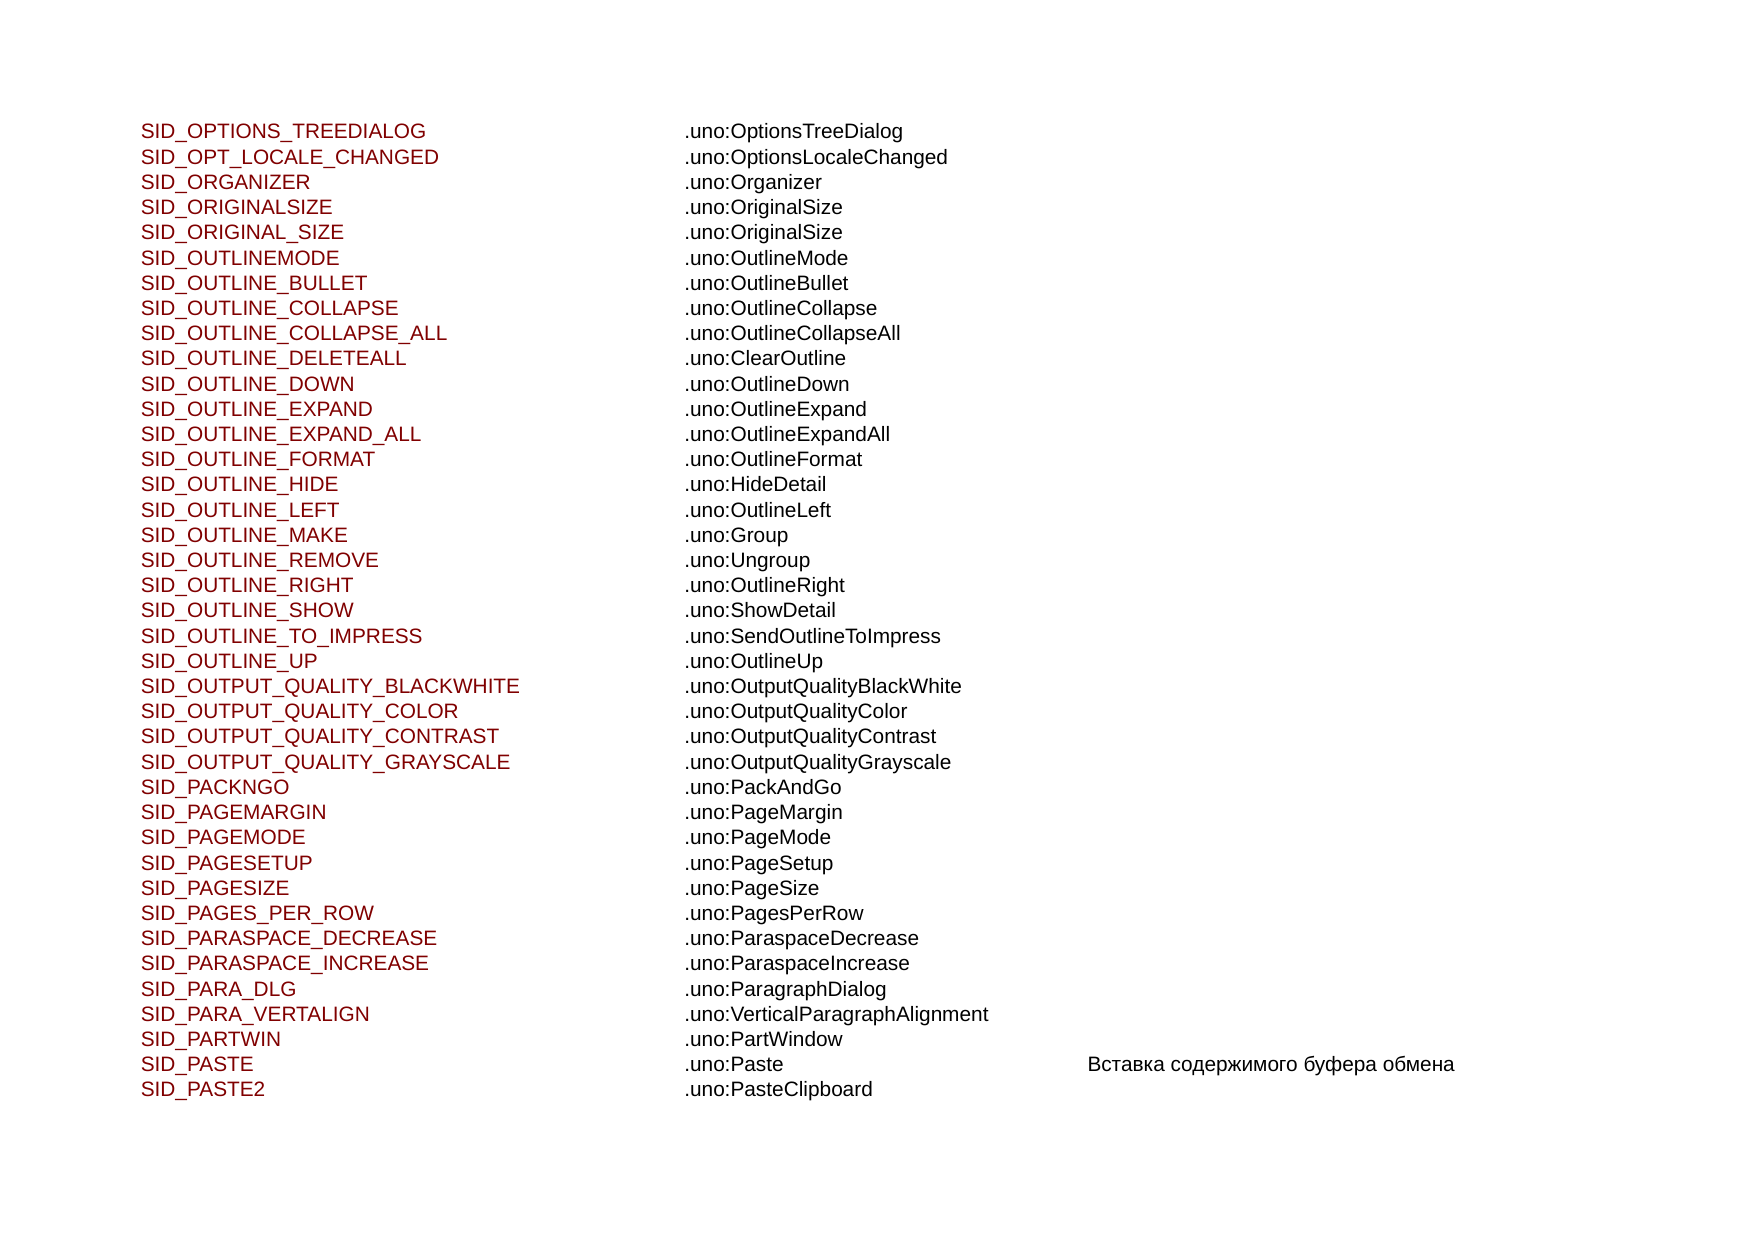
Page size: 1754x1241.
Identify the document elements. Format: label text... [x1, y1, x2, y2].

table_cell .uno:OriginalSize [681, 194, 1084, 219]
table_cell SID_PAGESIZE [138, 874, 681, 899]
table_cell [1084, 496, 1616, 521]
table_cell .uno:PageMode [681, 824, 1084, 849]
table_cell .uno:ParaspaceIncrease [681, 950, 1084, 975]
table_cell [1084, 925, 1616, 950]
table_cell [1084, 900, 1616, 925]
table_cell .uno:OriginalSize [681, 219, 1084, 244]
table_cell [1084, 320, 1616, 345]
table_cell .uno:ParagraphDialog [681, 975, 1084, 1000]
table_cell [1084, 194, 1616, 219]
table_cell SID_PAGESETUP [138, 849, 681, 874]
table_cell [1084, 395, 1616, 421]
table_cell SID_OUTLINEMODE [138, 244, 681, 269]
table_cell .uno:OutlineBullet [681, 269, 1084, 294]
table_cell [1084, 1000, 1616, 1026]
table_cell [1084, 547, 1616, 572]
table_cell SID_OUTLINE_UP [138, 648, 681, 673]
table_cell SID_ORIGINALSIZE [138, 194, 681, 219]
table_cell SID_OUTLINE_FORMAT [138, 446, 681, 471]
table_cell [1084, 774, 1616, 799]
table_cell .uno:PasteClipboard [681, 1076, 1084, 1101]
table_cell SID_ORGANIZER [138, 169, 681, 194]
table_cell [1084, 572, 1616, 597]
table_cell .uno:Paste [681, 1051, 1084, 1076]
table_cell .uno:OutputQualityContrast [681, 723, 1084, 748]
table_cell SID_PARASPACE_INCREASE [138, 950, 681, 975]
table_cell SID_OUTLINE_SHOW [138, 597, 681, 622]
table_cell [1084, 950, 1616, 975]
table_cell SID_PAGES_PER_ROW [138, 900, 681, 925]
table_cell .uno:Ungroup [681, 547, 1084, 572]
table_cell .uno:PagesPerRow [681, 900, 1084, 925]
table_cell SID_OUTPUT_QUALITY_GRAYSCALE [138, 748, 681, 773]
table_cell SID_OUTLINE_MAKE [138, 521, 681, 547]
table_cell SID_ORIGINAL_SIZE [138, 219, 681, 244]
table_cell .uno:OptionsLocaleChanged [681, 143, 1084, 168]
table_cell SID_OUTLINE_COLLAPSE [138, 295, 681, 320]
table_cell SID_PAGEMODE [138, 824, 681, 849]
table_cell [1084, 295, 1616, 320]
table_cell SID_PARASPACE_DECREASE [138, 925, 681, 950]
table_cell .uno:Group [681, 521, 1084, 547]
table_cell [1084, 975, 1616, 1000]
table_cell .uno:OutlineExpand [681, 395, 1084, 421]
table_cell .uno:PageSetup [681, 849, 1084, 874]
table_cell SID_OUTLINE_RIGHT [138, 572, 681, 597]
table_cell SID_OUTLINE_COLLAPSE_ALL [138, 320, 681, 345]
table_cell [1084, 244, 1616, 269]
table_cell [1084, 269, 1616, 294]
table_cell .uno:OutputQualityBlackWhite [681, 673, 1084, 698]
table_cell SID_PACKNGO [138, 774, 681, 799]
table_cell SID_OPT_LOCALE_CHANGED [138, 143, 681, 168]
table_cell [1084, 799, 1616, 824]
table_cell .uno:OutlineCollapseAll [681, 320, 1084, 345]
table_cell SID_OUTLINE_DELETEALL [138, 345, 681, 370]
table_cell SID_OUTLINE_LEFT [138, 496, 681, 521]
table_cell .uno:HideDetail [681, 471, 1084, 496]
table_cell [1084, 169, 1616, 194]
table_cell .uno:OutlineFormat [681, 446, 1084, 471]
table_cell [1084, 345, 1616, 370]
table_cell [1084, 446, 1616, 471]
table_cell [1084, 521, 1616, 547]
table_cell .uno:PageSize [681, 874, 1084, 899]
table_cell .uno:PartWindow [681, 1026, 1084, 1051]
table_cell .uno:PackAndGo [681, 774, 1084, 799]
table_cell [1084, 648, 1616, 673]
table_cell [1084, 874, 1616, 899]
table_cell [1084, 143, 1616, 168]
table_cell [1084, 622, 1616, 647]
table_cell [1084, 849, 1616, 874]
table_cell SID_PARA_DLG [138, 975, 681, 1000]
table_cell .uno:VerticalParagraphAlignment [681, 1000, 1084, 1026]
table_cell [1084, 1026, 1616, 1051]
table_cell SID_OUTLINE_EXPAND [138, 395, 681, 421]
table_cell .uno:ShowDetail [681, 597, 1084, 622]
table_cell SID_PASTE2 [138, 1076, 681, 1101]
table_cell .uno:ClearOutline [681, 345, 1084, 370]
table_cell .uno:OutputQualityGrayscale [681, 748, 1084, 773]
table_cell .uno:OutlineLeft [681, 496, 1084, 521]
table_cell SID_OUTLINE_TO_IMPRESS [138, 622, 681, 647]
table_cell SID_OUTLINE_BULLET [138, 269, 681, 294]
table_cell SID_PAGEMARGIN [138, 799, 681, 824]
table_cell [1084, 421, 1616, 446]
table_cell SID_OUTLINE_REMOVE [138, 547, 681, 572]
table_cell SID_OUTPUT_QUALITY_CONTRAST [138, 723, 681, 748]
table_cell .uno:OutlineRight [681, 572, 1084, 597]
table_cell [1084, 370, 1616, 395]
table_cell SID_PARTWIN [138, 1026, 681, 1051]
table_cell [1084, 471, 1616, 496]
table_cell .uno:OutlineDown [681, 370, 1084, 395]
table_cell [1084, 118, 1616, 143]
table_cell SID_OUTLINE_HIDE [138, 471, 681, 496]
table_cell [1084, 723, 1616, 748]
table_cell [1084, 748, 1616, 773]
table_cell .uno:Organizer [681, 169, 1084, 194]
table_cell .uno:SendOutlineToImpress [681, 622, 1084, 647]
table_cell [1084, 597, 1616, 622]
table_cell .uno:OutputQualityColor [681, 698, 1084, 723]
table_cell .uno:ParaspaceDecrease [681, 925, 1084, 950]
table_cell .uno:OutlineCollapse [681, 295, 1084, 320]
table_cell .uno:OutlineMode [681, 244, 1084, 269]
table_cell [1084, 1076, 1616, 1101]
table_cell SID_OPTIONS_TREEDIALOG [138, 118, 681, 143]
table_cell SID_OUTPUT_QUALITY_BLACKWHITE [138, 673, 681, 698]
table_cell .uno:OutlineExpandAll [681, 421, 1084, 446]
table_cell SID_PARA_VERTALIGN [138, 1000, 681, 1026]
table_cell [1084, 824, 1616, 849]
table_cell [1084, 698, 1616, 723]
table_cell Вставка содержимого буфера обмена [1084, 1051, 1616, 1076]
table_cell .uno:OptionsTreeDialog [681, 118, 1084, 143]
table_cell SID_PASTE [138, 1051, 681, 1076]
table_cell SID_OUTPUT_QUALITY_COLOR [138, 698, 681, 723]
table_cell .uno:OutlineUp [681, 648, 1084, 673]
table_cell [1084, 673, 1616, 698]
table_cell [1084, 219, 1616, 244]
table_cell SID_OUTLINE_EXPAND_ALL [138, 421, 681, 446]
table_cell .uno:PageMargin [681, 799, 1084, 824]
table_cell SID_OUTLINE_DOWN [138, 370, 681, 395]
